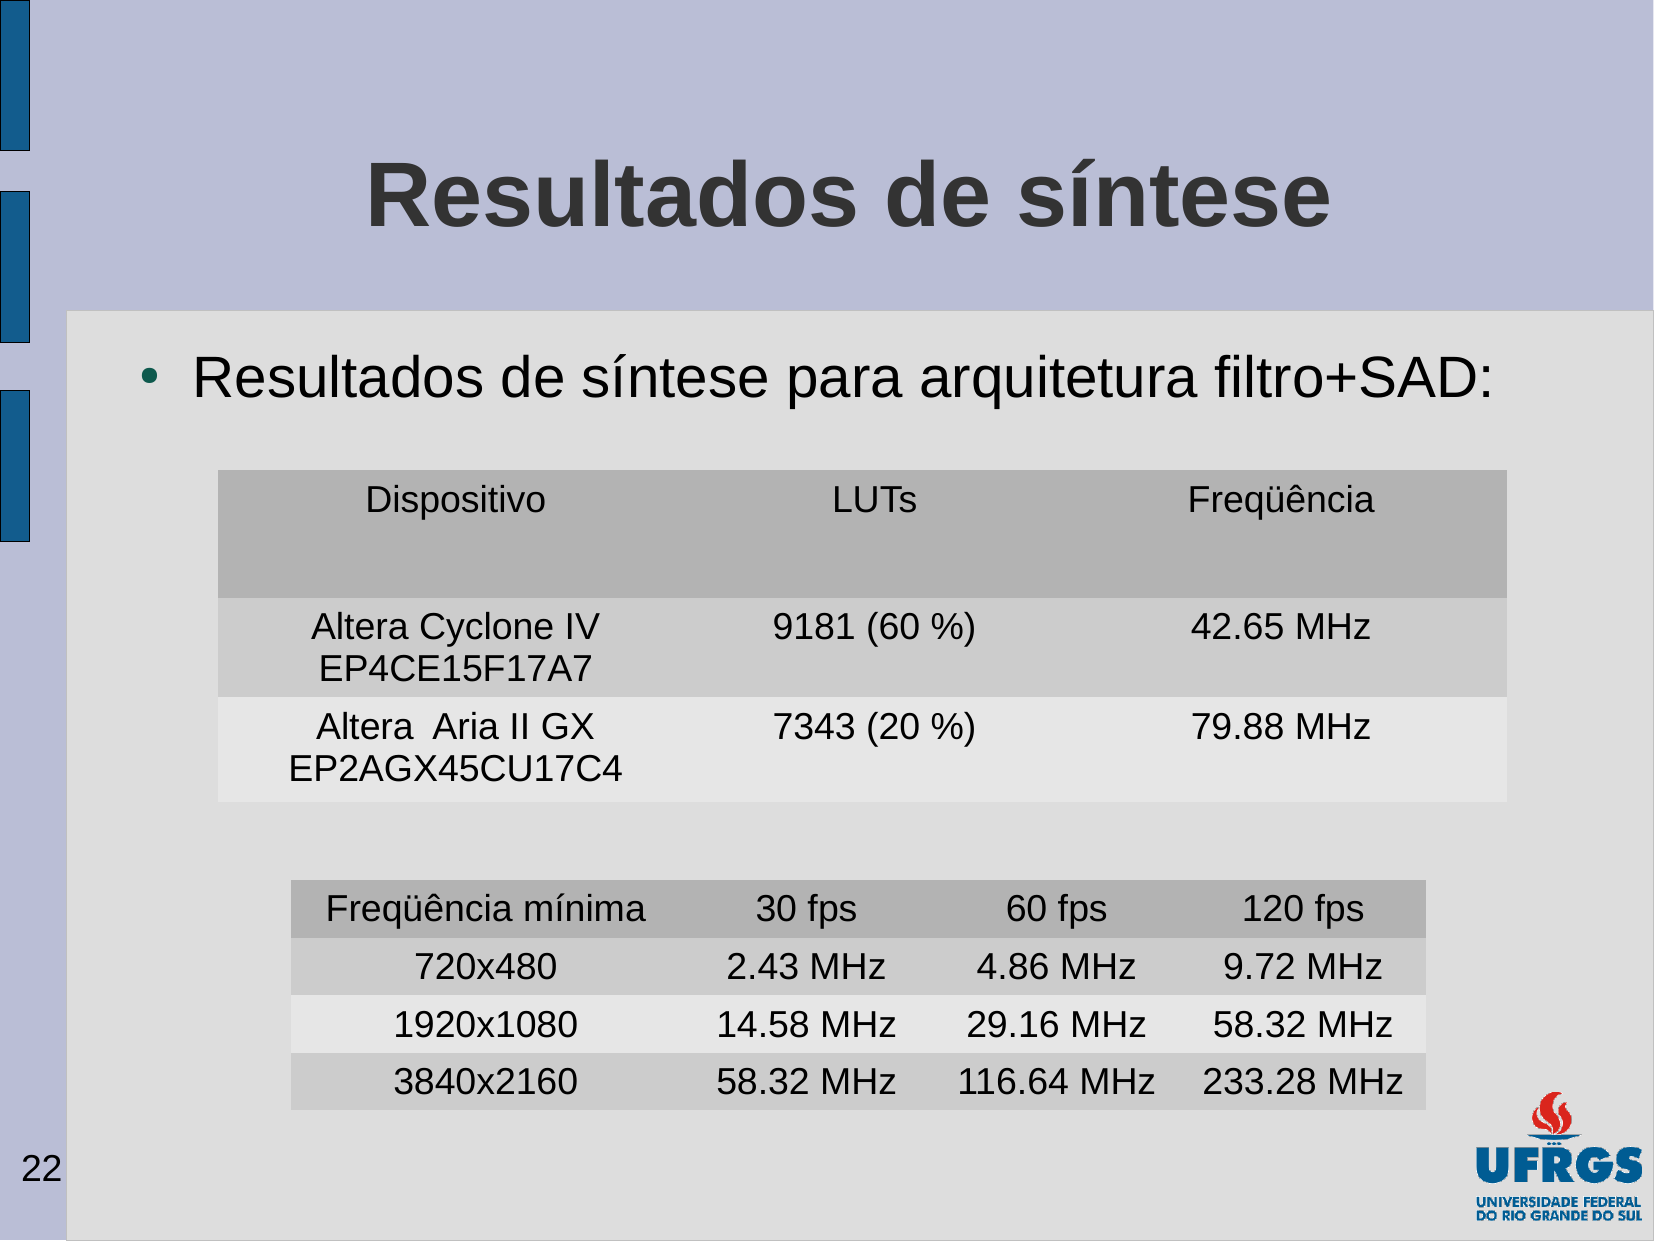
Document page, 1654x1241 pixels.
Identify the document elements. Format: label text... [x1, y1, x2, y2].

table_cell 2.43 MHz [681, 938, 933, 995]
table_cell 58.32 MHz [681, 1053, 933, 1110]
table_header 120 fps [1181, 880, 1426, 938]
table_header Freqüência [1056, 470, 1507, 598]
table_cell 9.72 MHz [1181, 938, 1426, 995]
table_cell Altera Cyclone IV EP4CE15F17A7 [218, 598, 694, 697]
table_cell 79.88 MHz [1056, 697, 1507, 802]
table_cell 29.16 MHz [933, 995, 1181, 1053]
table_cell 1920x1080 [291, 995, 681, 1053]
table_header 30 fps [681, 880, 933, 938]
table_cell 58.32 MHz [1181, 995, 1426, 1053]
table_cell 720x480 [291, 938, 681, 995]
picture [1476, 1092, 1642, 1221]
table_header Dispositivo [218, 470, 694, 598]
list Resultados de síntese para arquitetura filtro+SAD: [121, 344, 1534, 1064]
table_header Freqüência mínima [291, 880, 681, 938]
table_cell 4.86 MHz [933, 938, 1181, 995]
title Resultados de síntese [121, 91, 1534, 299]
table_cell 42.65 MHz [1056, 598, 1507, 697]
table_header 60 fps [933, 880, 1181, 938]
table_cell 3840x2160 [291, 1053, 681, 1110]
table_header LUTs [694, 470, 1056, 598]
table_cell Altera Aria II GX EP2AGX45CU17C4 [218, 697, 694, 802]
table_cell 7343 (20 %) [694, 697, 1056, 802]
table_cell 14.58 MHz [681, 995, 933, 1053]
table_cell 233.28 MHz [1181, 1053, 1426, 1110]
table_cell 116.64 MHz [933, 1053, 1181, 1110]
table_cell 9181 (60 %) [694, 598, 1056, 697]
